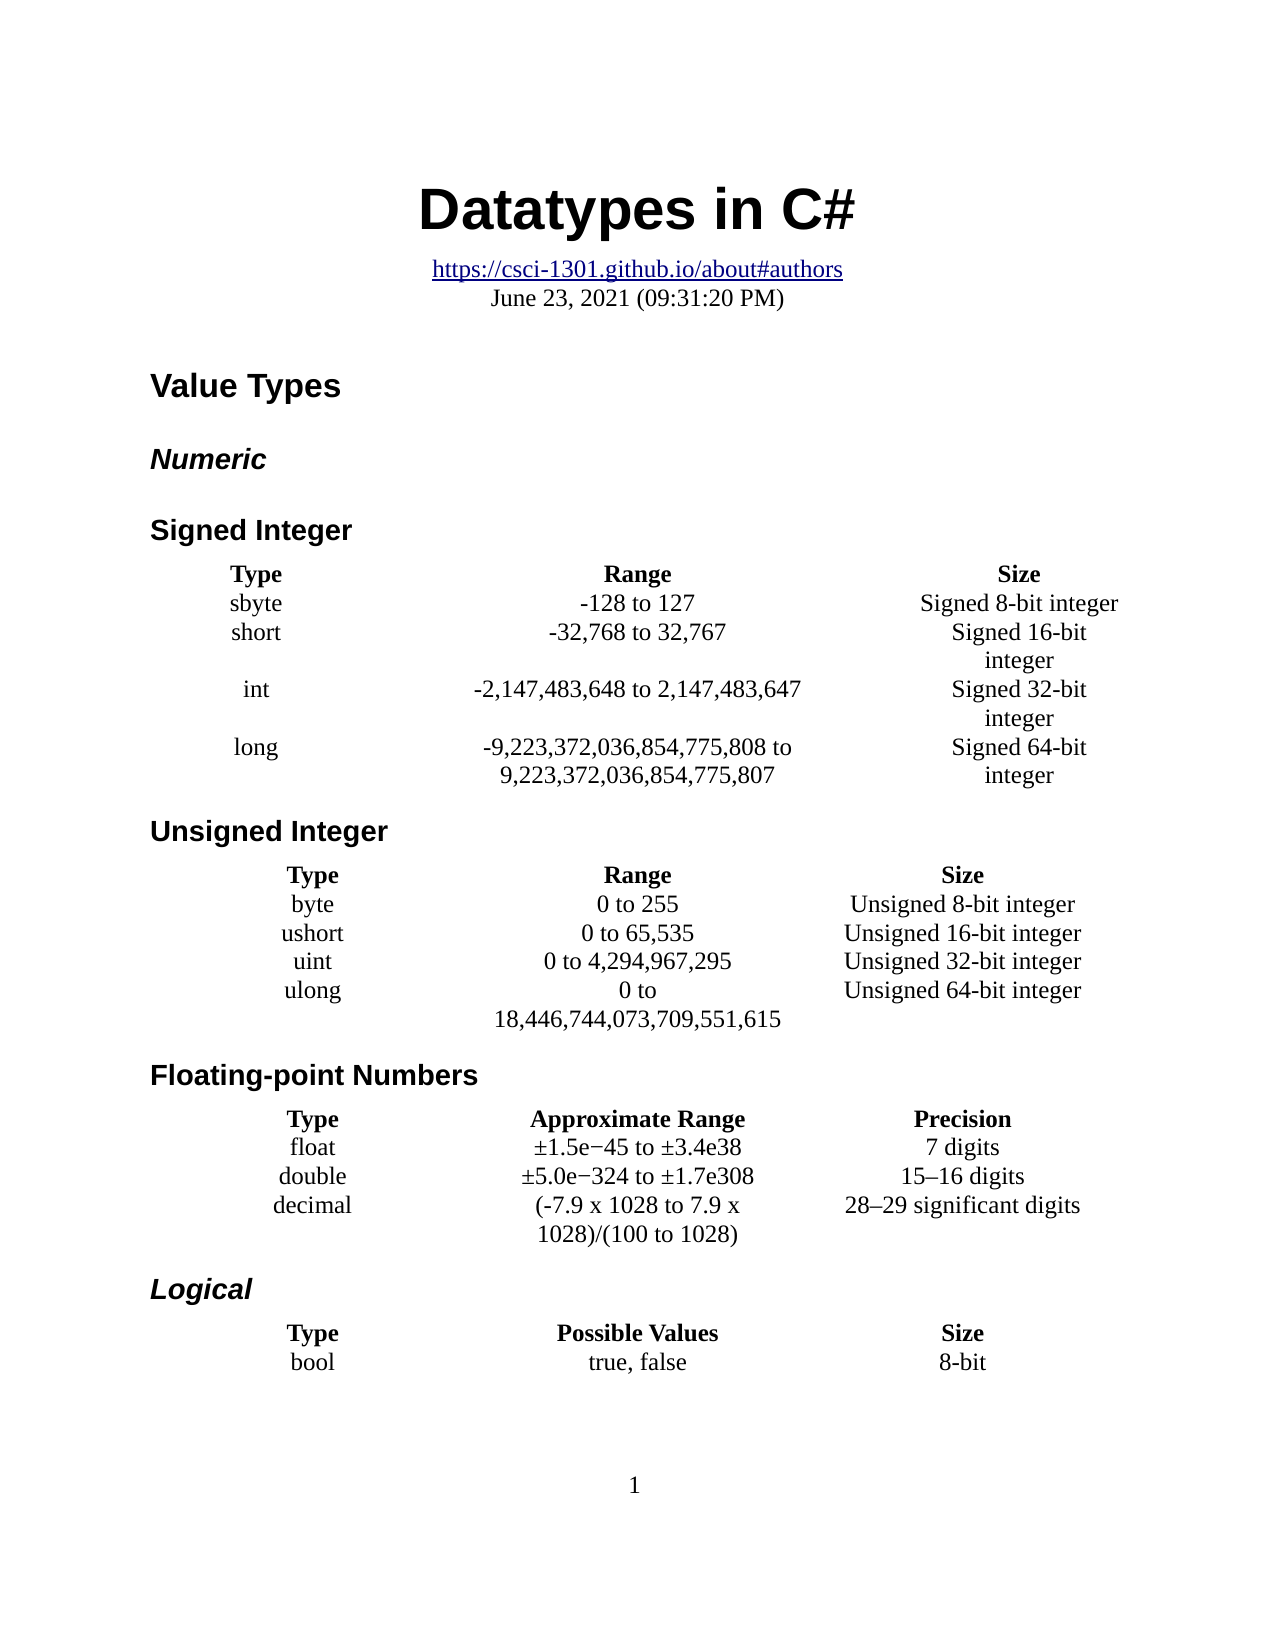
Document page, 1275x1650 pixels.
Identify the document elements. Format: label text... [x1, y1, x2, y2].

table_header Range [475, 860, 800, 889]
table_cell 0 to 65,535 [475, 918, 800, 946]
table_cell -32,768 to 32,767 [362, 617, 913, 674]
subtitle Numeric [150, 442, 1125, 476]
table_cell 0 to 18,446,744,073,709,551,615 [475, 975, 800, 1033]
table_cell int [150, 674, 362, 732]
table_cell sbyte [150, 588, 362, 617]
text https://csci-1301.github.io/about#authors [150, 254, 1125, 283]
table_cell 8-bit [800, 1347, 1125, 1376]
subtitle Logical [150, 1272, 1125, 1306]
table_header Type [150, 1104, 475, 1132]
table_cell uint [150, 946, 475, 975]
table_header Approximate Range [475, 1104, 800, 1132]
table_header Type [150, 1319, 475, 1347]
table_cell double [150, 1161, 475, 1190]
table_header Type [150, 559, 362, 588]
table_cell short [150, 617, 362, 674]
table_header Size [913, 559, 1125, 588]
table_cell 15–16 digits [800, 1161, 1125, 1190]
subtitle Floating-point Numbers [150, 1058, 1125, 1091]
text June 23, 2021 (09:31:20 PM) [150, 283, 1125, 312]
table_cell true, false [475, 1347, 800, 1376]
table_cell byte [150, 889, 475, 918]
table_cell Signed 8-bit integer [913, 588, 1125, 617]
table_cell bool [150, 1347, 475, 1376]
table_cell ±5.0e−324 to ±1.7e308 [475, 1161, 800, 1190]
table_header Precision [800, 1104, 1125, 1132]
table_cell Signed 16-bit integer [913, 617, 1125, 674]
subtitle Value Types [150, 366, 1125, 404]
table_cell 28–29 significant digits [800, 1190, 1125, 1247]
table_cell ushort [150, 918, 475, 946]
table_header Range [362, 559, 913, 588]
table_cell float [150, 1133, 475, 1161]
table_cell 7 digits [800, 1133, 1125, 1161]
table_cell 0 to 4,294,967,295 [475, 946, 800, 975]
table_cell Unsigned 32-bit integer [800, 946, 1125, 975]
table_cell Unsigned 64-bit integer [800, 975, 1125, 1033]
table_header Type [150, 860, 475, 889]
table_header Possible Values [475, 1319, 800, 1347]
table_cell Signed 32-bit integer [913, 674, 1125, 732]
table_cell -2,147,483,648 to 2,147,483,647 [362, 674, 913, 732]
table_cell -9,223,372,036,854,775,808 to 9,223,372,036,854,775,807 [362, 732, 913, 789]
table_cell -128 to 127 [362, 588, 913, 617]
table_cell ulong [150, 975, 475, 1033]
table_cell Unsigned 8-bit integer [800, 889, 1125, 918]
title Datatypes in C# [150, 175, 1125, 242]
table_cell ±1.5e−45 to ±3.4e38 [475, 1133, 800, 1161]
table_cell Signed 64-bit integer [913, 732, 1125, 789]
table_cell 0 to 255 [475, 889, 800, 918]
subtitle Unsigned Integer [150, 814, 1125, 848]
table_cell long [150, 732, 362, 789]
table_header Size [800, 1319, 1125, 1347]
table_header Size [800, 860, 1125, 889]
table_cell decimal [150, 1190, 475, 1247]
table_cell Unsigned 16-bit integer [800, 918, 1125, 946]
table_cell (-7.9 x 1028 to 7.9 x 1028)/(100 to 1028) [475, 1190, 800, 1247]
subtitle Signed Integer [150, 513, 1125, 547]
